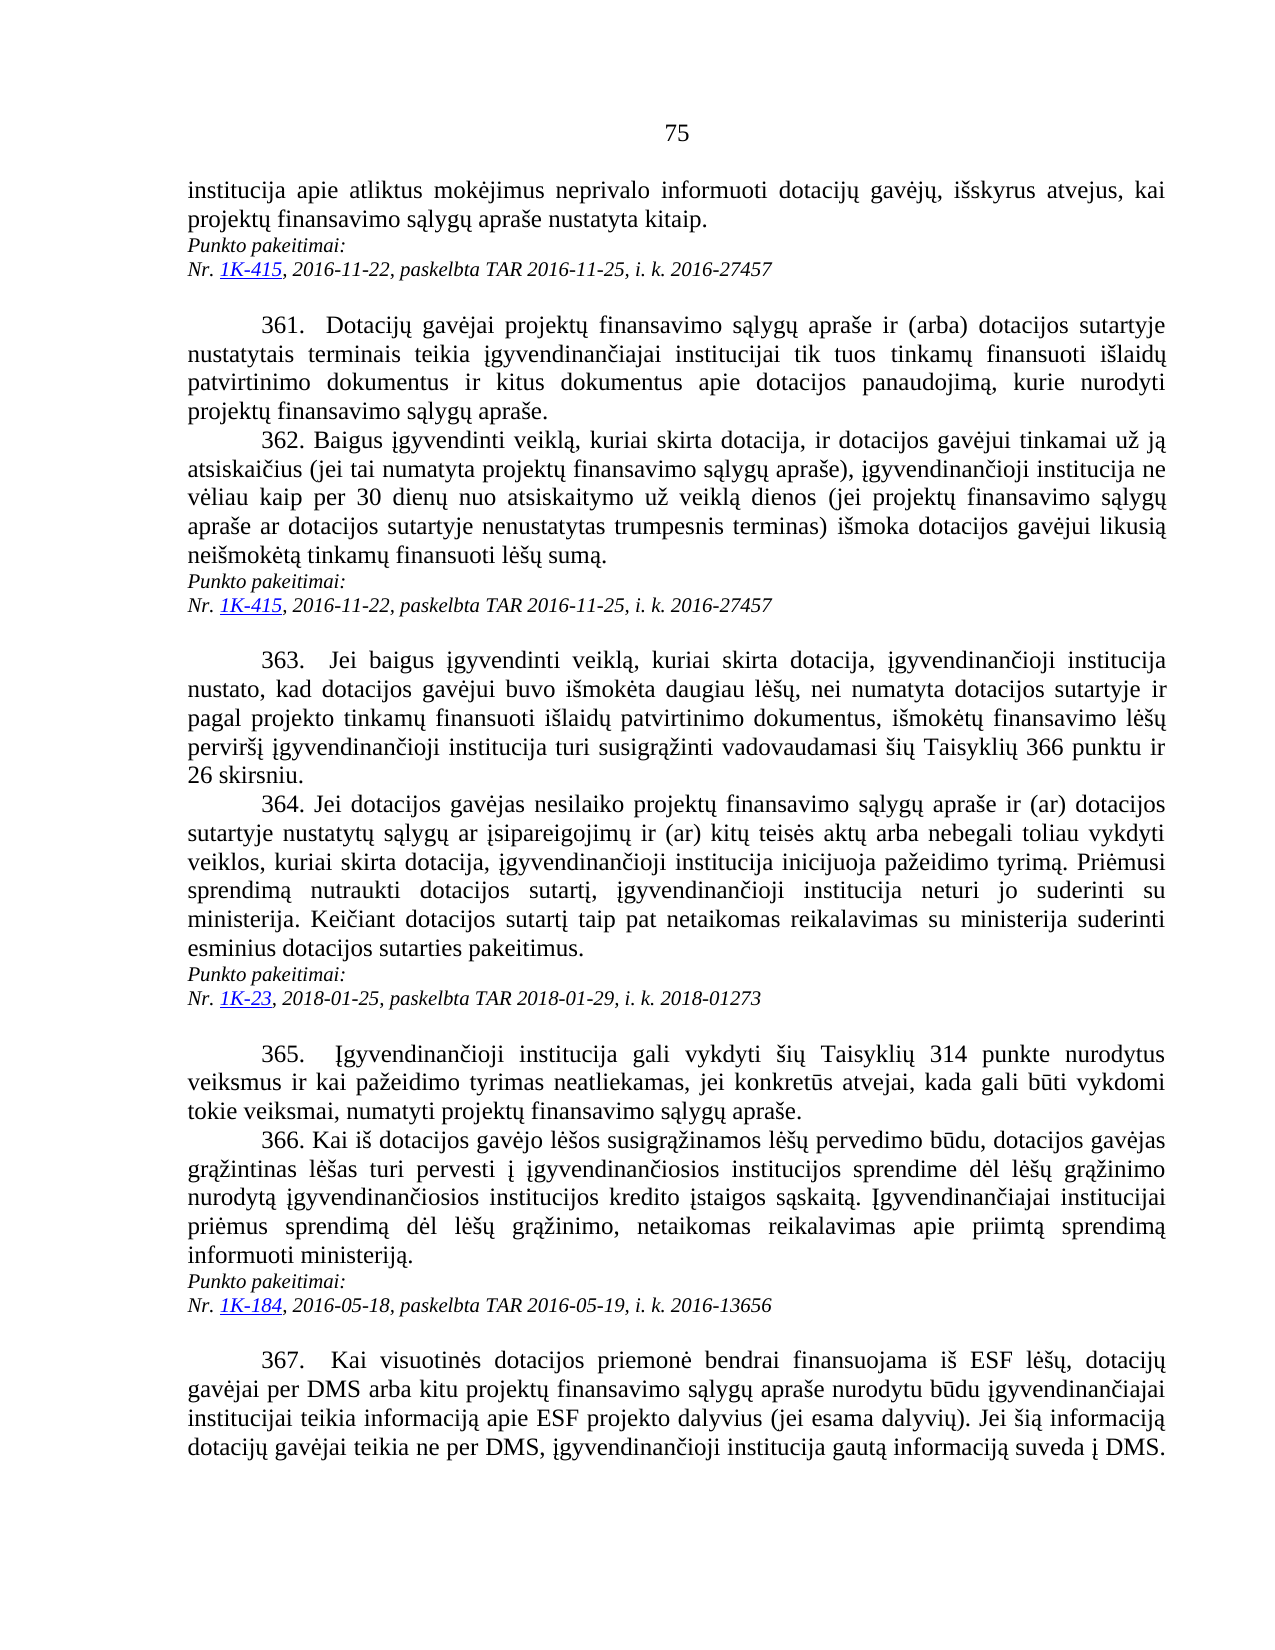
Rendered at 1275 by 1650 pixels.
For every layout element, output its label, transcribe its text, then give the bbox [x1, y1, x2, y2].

text Nr. 1K-184, 2016-05-18, paskelbta TAR 2016-05-19, i. k. 2016-13656 [187, 1293, 1167, 1317]
text 362. Baigus įgyvendinti veiklą, kuriai skirta dotacija, ir dotacijos gavėjui tinkamai už ją atsiskaičius (jei tai numatyta projektų finansavimo sąlygų apraše), įgyvendinančioji institucija ne vėliau kaip per 30 dienų nuo atsiskaitymo už veiklą dienos (jei projektų finansavimo sąlygų apraše ar dotacijos sutartyje nenustatytas trumpesnis terminas) išmoka dotacijos gavėjui likusią neišmokėtą tinkamų finansuoti lėšų sumą. [187, 425, 1167, 569]
text 364. Jei dotacijos gavėjas nesilaiko projektų finansavimo sąlygų apraše ir (ar) dotacijos sutartyje nustatytų sąlygų ar įsipareigojimų ir (ar) kitų teisės aktų arba nebegali toliau vykdyti veiklos, kuriai skirta dotacija, įgyvendinančioji institucija inicijuoja pažeidimo tyrimą. Priėmusi sprendimą nutraukti dotacijos sutartį, įgyvendinančioji institucija neturi jo suderinti su ministerija. Keičiant dotacijos sutartį taip pat netaikomas reikalavimas su ministerija suderinti esminius dotacijos sutarties pakeitimus. [187, 789, 1167, 962]
text institucija apie atliktus mokėjimus neprivalo informuoti dotacijų gavėjų, išskyrus atvejus, kai projektų finansavimo sąlygų apraše nustatyta kitaip. [187, 176, 1167, 233]
text Punkto pakeitimai: [187, 569, 1167, 593]
text Punkto pakeitimai: [187, 962, 1167, 986]
text Nr. 1K-415, 2016-11-22, paskelbta TAR 2016-11-25, i. k. 2016-27457 [187, 593, 1167, 617]
text 365. Įgyvendinančioji institucija gali vykdyti šių Taisyklių 314 punkte nurodytus veiksmus ir kai pažeidimo tyrimas neatliekamas, jei konkretūs atvejai, kada gali būti vykdomi tokie veiksmai, numatyti projektų finansavimo sąlygų apraše. [187, 1039, 1167, 1125]
text Nr. 1K-415, 2016-11-22, paskelbta TAR 2016-11-25, i. k. 2016-27457 [187, 257, 1167, 281]
text 366. Kai iš dotacijos gavėjo lėšos susigrąžinamos lėšų pervedimo būdu, dotacijos gavėjas grąžintinas lėšas turi pervesti į įgyvendinančiosios institucijos sprendime dėl lėšų grąžinimo nurodytą įgyvendinančiosios institucijos kredito įstaigos sąskaitą. Įgyvendinančiajai institucijai priėmus sprendimą dėl lėšų grąžinimo, netaikomas reikalavimas apie priimtą sprendimą informuoti ministeriją. [187, 1125, 1167, 1269]
text Punkto pakeitimai: [187, 1269, 1167, 1293]
text Nr. 1K-23, 2018-01-25, paskelbta TAR 2018-01-29, i. k. 2018-01273 [187, 986, 1167, 1010]
text 361. Dotacijų gavėjai projektų finansavimo sąlygų apraše ir (arba) dotacijos sutartyje nustatytais terminais teikia įgyvendinančiajai institucijai tik tuos tinkamų finansuoti išlaidų patvirtinimo dokumentus ir kitus dokumentus apie dotacijos panaudojimą, kurie nurodyti projektų finansavimo sąlygų apraše. [187, 310, 1167, 425]
text Punkto pakeitimai: [187, 233, 1167, 257]
text 363. Jei baigus įgyvendinti veiklą, kuriai skirta dotacija, įgyvendinančioji institucija nustato, kad dotacijos gavėjui buvo išmokėta daugiau lėšų, nei numatyta dotacijos sutartyje ir pagal projekto tinkamų finansuoti išlaidų patvirtinimo dokumentus, išmokėtų finansavimo lėšų perviršį įgyvendinančioji institucija turi susigrąžinti vadovaudamasi šių Taisyklių 366 punktu ir 26 skirsniu. [187, 646, 1167, 789]
text 367. Kai visuotinės dotacijos priemonė bendrai finansuojama iš ESF lėšų, dotacijų gavėjai per DMS arba kitu projektų finansavimo sąlygų apraše nurodytu būdu įgyvendinančiajai institucijai teikia informaciją apie ESF projekto dalyvius (jei esama dalyvių). Jei šią informaciją dotacijų gavėjai teikia ne per DMS, įgyvendinančioji institucija gautą informaciją suveda į DMS. [187, 1346, 1167, 1461]
